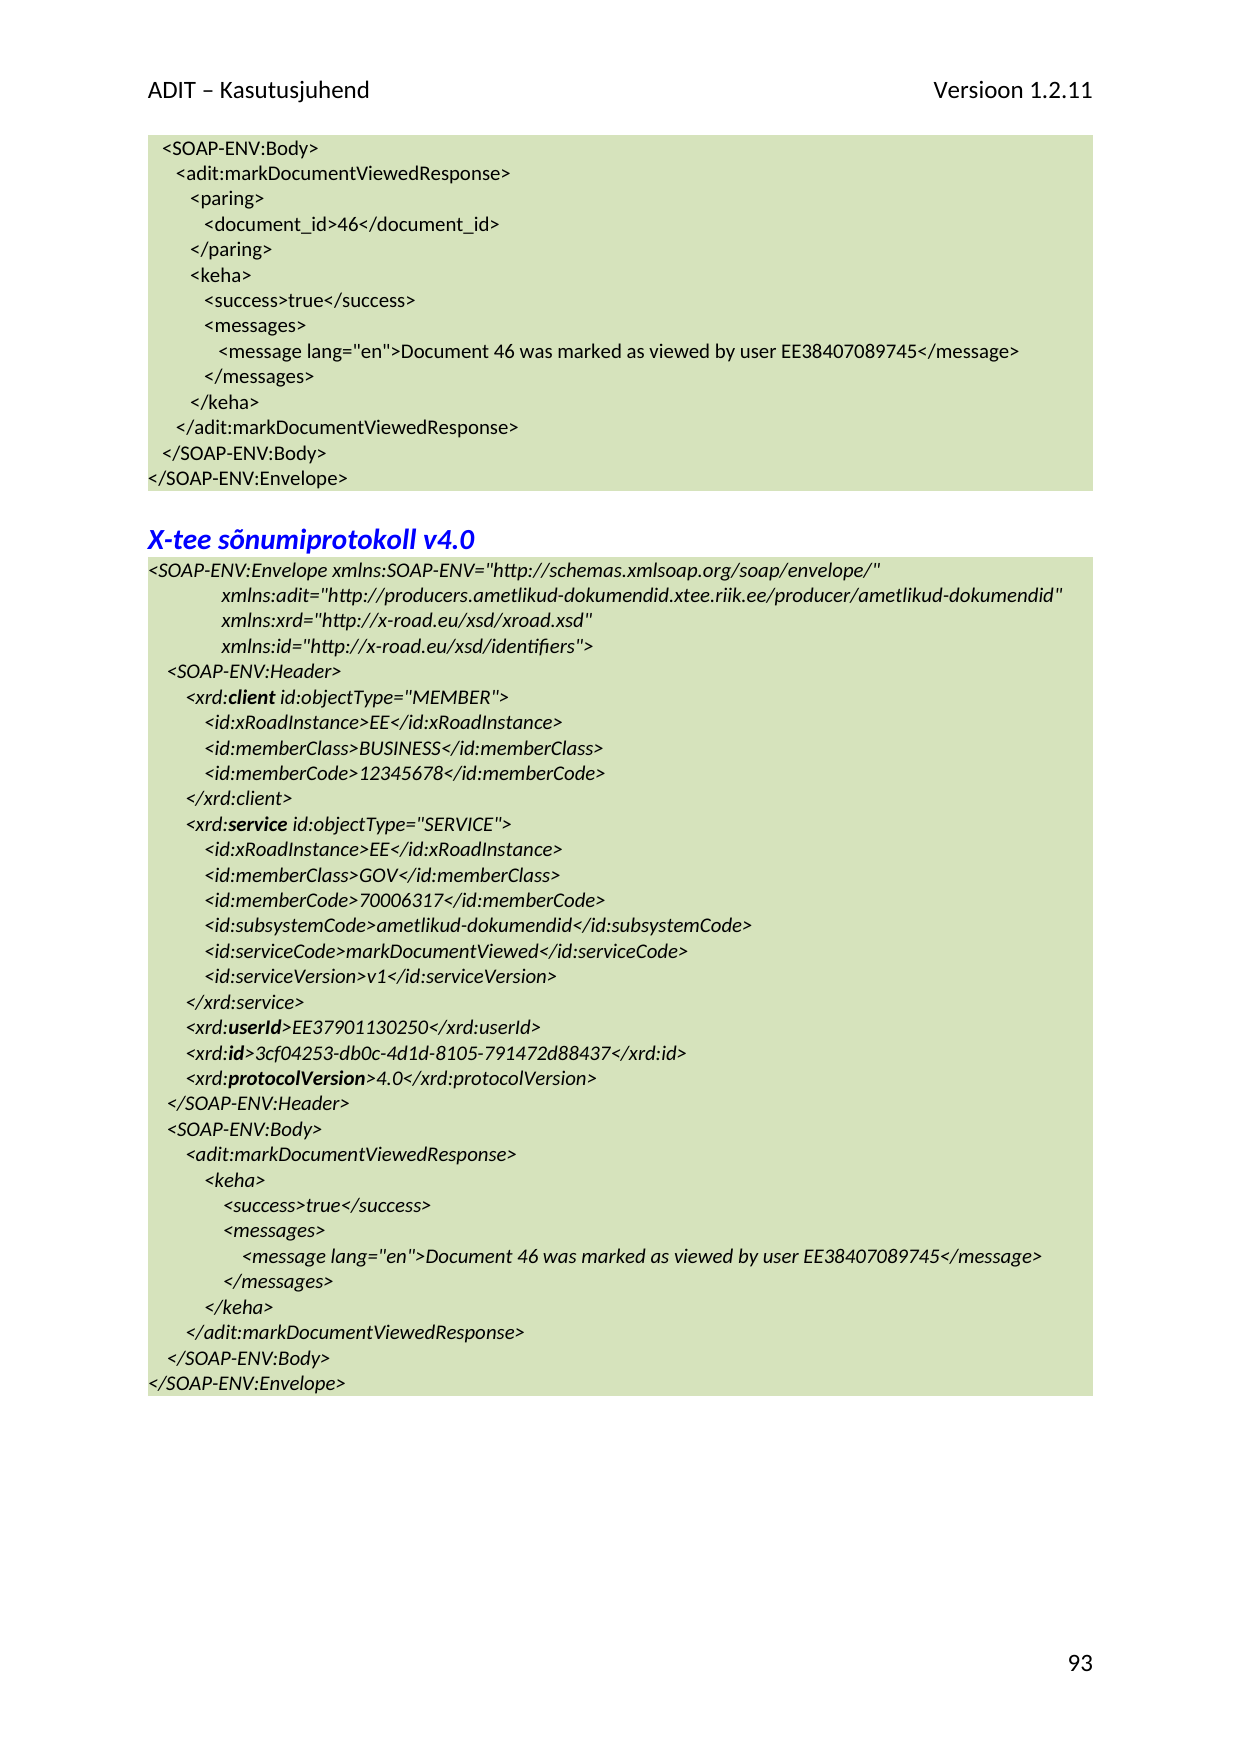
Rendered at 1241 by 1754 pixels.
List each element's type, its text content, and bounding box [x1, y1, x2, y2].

text </keha> [148, 1294, 1093, 1319]
text <id:xRoadInstance>EE</id:xRoadInstance> [148, 836, 1093, 862]
text <id:memberCode>70006317</id:memberCode> [148, 887, 1093, 913]
text <success>true</success> [148, 287, 1093, 313]
text <SOAP-ENV:Body> [148, 135, 1093, 160]
text </SOAP-ENV:Body> [148, 440, 1093, 465]
text </paring> [148, 236, 1093, 262]
text </xrd:service> [148, 989, 1093, 1014]
text <keha> [148, 1167, 1093, 1192]
text <SOAP-ENV:Header> [148, 658, 1093, 684]
text </messages> [148, 1268, 1093, 1294]
text <id:serviceVersion>v1</id:serviceVersion> [148, 963, 1093, 989]
text </adit:markDocumentViewedResponse> [148, 414, 1093, 440]
text <xrd:id>3cf04253-db0c-4d1d-8105-791472d88437</xrd:id> [148, 1040, 1093, 1065]
text <document_id>46</document_id> [148, 211, 1093, 236]
text <id:xRoadInstance>EE</id:xRoadInstance> [148, 709, 1093, 735]
text </SOAP-ENV:Envelope> [148, 1370, 1093, 1396]
text xmlns:id="http://x-road.eu/xsd/identifiers"> [148, 633, 1093, 658]
text <messages> [148, 1218, 1093, 1243]
text <id:memberClass>BUSINESS</id:memberClass> [148, 735, 1093, 760]
text </keha> [148, 389, 1093, 414]
text <id:serviceCode>markDocumentViewed</id:serviceCode> [148, 938, 1093, 963]
text X-tee sõnumiprotokoll v4.0 [148, 521, 1093, 557]
text <paring> [148, 186, 1093, 211]
text <xrd:userId>EE37901130250</xrd:userId> [148, 1014, 1093, 1040]
text <messages> [148, 313, 1093, 338]
text <success>true</success> [148, 1192, 1093, 1218]
text <message lang="en">Document 46 was marked as viewed by user EE38407089745</message> [148, 338, 1093, 363]
text </SOAP-ENV:Header> [148, 1091, 1093, 1116]
text </messages> [148, 363, 1093, 389]
text <xrd:protocolVersion>4.0</xrd:protocolVersion> [148, 1065, 1093, 1091]
text <SOAP-ENV:Envelope xmlns:SOAP-ENV="http://schemas.xmlsoap.org/soap/envelope/" [148, 557, 1093, 582]
text <xrd:service id:objectType="SERVICE"> [148, 811, 1093, 836]
text xmlns:xrd="http://x-road.eu/xsd/xroad.xsd" [148, 608, 1093, 633]
text </xrd:client> [148, 786, 1093, 811]
text <adit:markDocumentViewedResponse> [148, 160, 1093, 186]
text </adit:markDocumentViewedResponse> [148, 1319, 1093, 1345]
text <id:memberClass>GOV</id:memberClass> [148, 862, 1093, 887]
text <message lang="en">Document 46 was marked as viewed by user EE38407089745</message> [148, 1243, 1093, 1268]
text <SOAP-ENV:Body> [148, 1116, 1093, 1141]
text <id:subsystemCode>ametlikud-dokumendid</id:subsystemCode> [148, 913, 1093, 938]
text </SOAP-ENV:Body> [148, 1345, 1093, 1370]
text <xrd:client id:objectType="MEMBER"> [148, 684, 1093, 709]
text xmlns:adit="http://producers.ametlikud-dokumendid.xtee.riik.ee/producer/ametlikud-dokumendid" [148, 582, 1093, 608]
text </SOAP-ENV:Envelope> [148, 465, 1093, 491]
text <adit:markDocumentViewedResponse> [148, 1141, 1093, 1167]
text <id:memberCode>12345678</id:memberCode> [148, 760, 1093, 786]
text <keha> [148, 262, 1093, 287]
